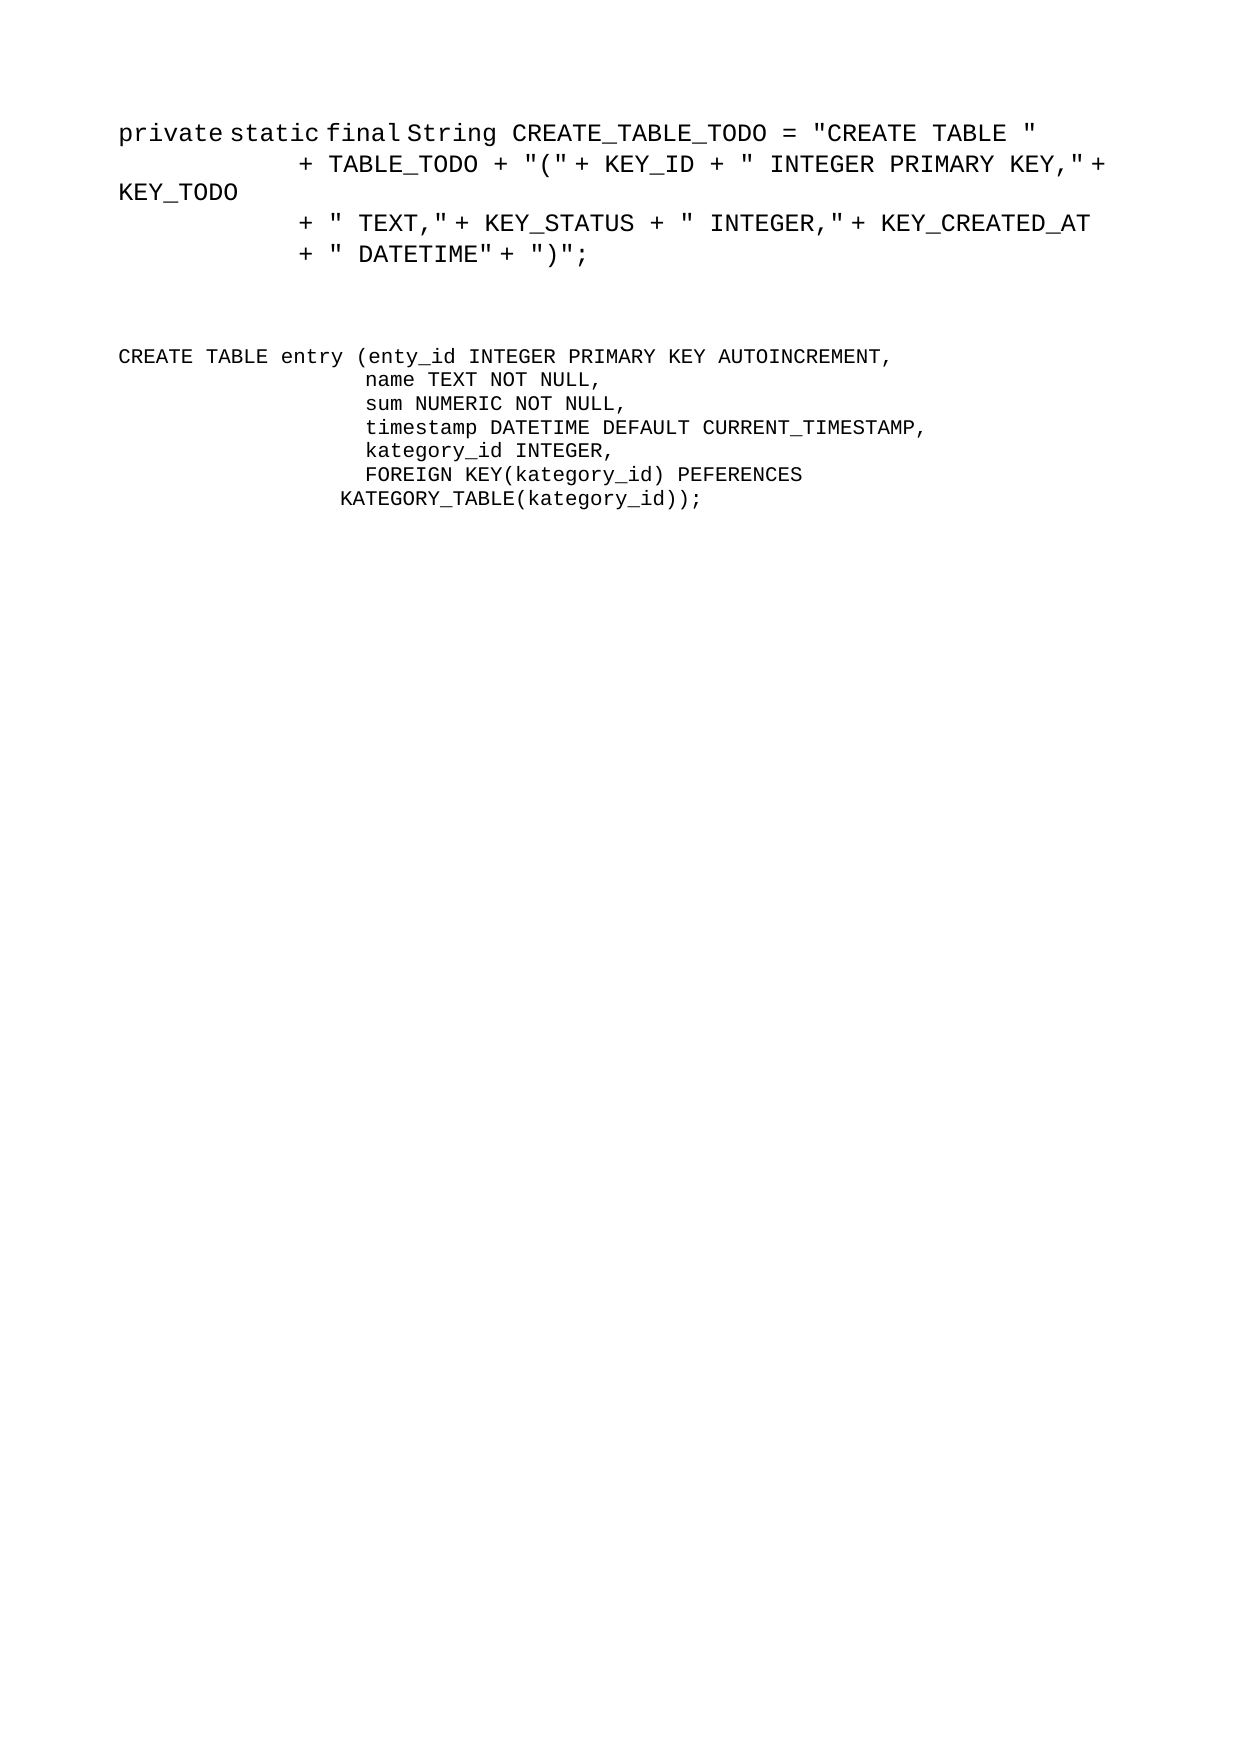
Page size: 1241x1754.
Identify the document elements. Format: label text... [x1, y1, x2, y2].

text FOREIGN KEY(kategory_id) PEFERENCES KATEGORY_TABLE(kategory_id)); [118, 464, 1122, 511]
text + " TEXT," + KEY_STATUS + " INTEGER," + KEY_CREATED_AT [118, 208, 1122, 239]
text timestamp DATETIME DEFAULT CURRENT_TIMESTAMP, [118, 417, 1122, 440]
text + TABLE_TODO + "(" + KEY_ID + " INTEGER PRIMARY KEY," + KEY_TODO [118, 149, 1122, 208]
text CREATE TABLE entry (enty_id INTEGER PRIMARY KEY AUTOINCREMENT, [118, 346, 1122, 369]
text private static final String CREATE_TABLE_TODO = "CREATE TABLE " [118, 118, 1122, 149]
text kategory_id INTEGER, [118, 440, 1122, 464]
text sum NUMERIC NOT NULL, [118, 393, 1122, 417]
text name TEXT NOT NULL, [118, 369, 1122, 393]
text + " DATETIME" + ")"; [118, 239, 1122, 270]
